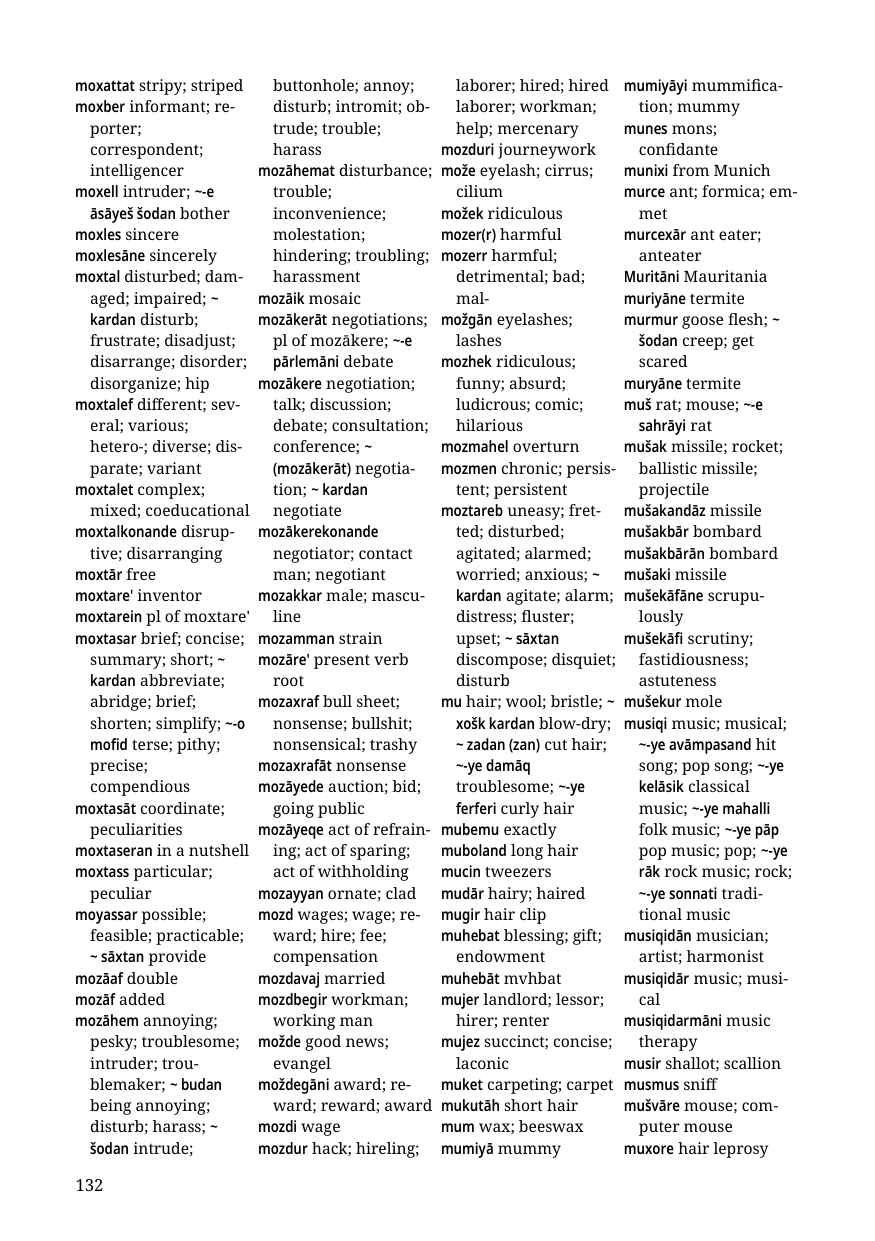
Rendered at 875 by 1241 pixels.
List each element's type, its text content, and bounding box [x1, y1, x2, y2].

text možek ridiculous [441, 202, 616, 224]
text mozākerekonande negotiat­or; contact man; ne­gotiant [258, 521, 433, 585]
text muket carpeting; carpet [441, 1074, 616, 1095]
text muš rat; mouse; ~-e sahrāyi rat [624, 394, 799, 436]
text murce ant; formica; em­met [624, 181, 799, 224]
text mozāyeqe act of refrain­ing; act of sparing; act of withhold­ing [258, 819, 433, 882]
text mušakbārān bombard [624, 542, 799, 564]
text mozakkar male; mascu­line [258, 585, 433, 627]
text mozākerāt negotiations; pl of mozākere; ~-e pārlemāni de­bate [258, 309, 433, 372]
text muhebāt mvhbat [441, 967, 616, 989]
text muboland long hair [441, 840, 616, 861]
text muriyāne termite [624, 287, 799, 309]
text mujez succinct; concise; la­conic [441, 1031, 616, 1074]
text mušekāfi scrutiny; fastidi­ousness; astuteness [624, 627, 799, 691]
text muxore hair leprosy [624, 1137, 799, 1159]
text murcexār ant eater; anteater [624, 224, 799, 266]
text možgān eyelashes; lashes [441, 309, 616, 351]
text mujer landlord; lessor; hirer; renter [441, 989, 616, 1031]
text buttonhole; an­noy; dis­turb; intromit; ob­trude; trouble; harass [258, 75, 433, 160]
text moxtalkonande disrup­tive; dis­arranging [75, 521, 250, 564]
text Muritāni Mauritania [624, 266, 799, 287]
text mozer(r) harmful [441, 224, 616, 245]
text mozāhem annoying; pesky; troublesome; in­truder; trou­blemaker; ~ budan being an­noying; disturb; harass; ~ šodan intrude; [75, 1010, 250, 1159]
text mozāaf double [75, 967, 250, 989]
text moxtalef different; sev­eral; vari­ous; hetero-; di­verse; dis­parate; variant [75, 394, 250, 479]
text mušakbār bombard [624, 521, 799, 542]
text mucin tweezers [441, 861, 616, 882]
text musiqi music; musical; ~-ye avāmpasand hit song; pop song; ~-ye kelāsik classical music; ~-ye mahalli folk mu­sic; ~-ye pāp pop music; pop; ~-ye rāk rock mu­sic; rock; ~-ye sonnati tradi­tional music [624, 712, 799, 925]
text mozdbegir workman; work­ing man [258, 989, 433, 1031]
text musiqidān musician; artist; harmonist [624, 925, 799, 967]
text moxtarein pl of moxtare' [75, 606, 250, 627]
text mozdi wage [258, 1116, 433, 1137]
text mušekur mole [624, 691, 799, 712]
text mušekāfāne scrupu­lously [624, 585, 799, 627]
text mukutāh short hair [441, 1095, 616, 1116]
text mozāik mosaic [258, 287, 433, 309]
text možde good news; evan­gel [258, 1031, 433, 1074]
text moxell intruder; ~-e āsāyeš šodan bother [75, 181, 250, 224]
text mozāf added [75, 989, 250, 1010]
text mozamman strain [258, 627, 433, 649]
text mu hair; wool; bristle; ~ xošk kardan blow-dry; ~ zadan (zan) cut hair; ~-ye damāq troublesome; ~-ye ferferi curly hair [441, 691, 616, 819]
text mudār hairy; haired [441, 882, 616, 904]
text moxtass particular; pecu­liar [75, 861, 250, 904]
text mozdavaj married [258, 967, 433, 989]
text moxtare' inventor [75, 585, 250, 606]
text moxber informant; re­porter; correspondent; intellig­encer [75, 96, 250, 181]
text mozayyan ornate; clad [258, 882, 433, 904]
text mozāhemat disturbance; trou­ble; inconvenience; molesta­tion; hindering; troubling; harassment [258, 160, 433, 287]
text mozaxraf bull sheet; non­sense; bullshit; nonsensic­al; trashy [258, 691, 433, 755]
text moxles sincere [75, 224, 250, 245]
text mumiyāyi mummifica­tion; mummy [624, 75, 799, 117]
text mozdur hack; hireling; [258, 1137, 433, 1159]
text mušak missile; rocket; bal­listic missile; projec­tile [624, 436, 799, 500]
text mozaxrafāt nonsense [258, 755, 433, 776]
text može eyelash; cirrus; cil­ium [441, 160, 616, 202]
text moxtal disturbed; dam­aged; impaired; ~ kardan dis­turb; frustrate; disadjust; disar­range; dis­order; dis­organize; hip [75, 266, 250, 394]
text muryāne termite [624, 372, 799, 394]
text moxlesāne sincerely [75, 245, 250, 266]
text mozduri journeywork [441, 139, 616, 160]
text mozd wages; wage; re­ward; hire; fee; compen­sation [258, 904, 433, 967]
text mušvāre mouse; com­puter mouse [624, 1095, 799, 1137]
text moxtasāt coordinate; pecu­liarities [75, 797, 250, 840]
text munes mons; confidante [624, 117, 799, 160]
text mozāyede auction; bid; go­ing public [258, 776, 433, 819]
text mubemu exactly [441, 819, 616, 840]
text munixi from Munich [624, 160, 799, 181]
text musir shallot; scallion [624, 1052, 799, 1074]
text moxtaseran in a nutshell [75, 840, 250, 861]
text mušaki missile [624, 564, 799, 585]
text mum wax; beeswax [441, 1116, 616, 1137]
text la­borer; hired; hired la­borer; work­man; help; mercenary [441, 75, 616, 139]
text mozerr harmful; detriment­al; bad; mal- [441, 245, 616, 309]
text moxattat stripy; striped [75, 75, 250, 96]
text musiqidarmāni music ther­apy [624, 1010, 799, 1052]
text moyassar possible; feasi­ble; practicable; ~ sāxtan pro­vide [75, 904, 250, 967]
text moxtasar brief; concise; sum­mary; short; ~ kardan abbre­viate; abridge; brief; shorten; simplify; ~-o mofid terse; pithy; pre­cise; compendious [75, 627, 250, 797]
text mozmahel overturn [441, 436, 616, 457]
text mozākere negotiation; talk; discussion; debate; con­sultation; conference; ~ (mozākerāt) negotia­tion; ~ kardan negotiate [258, 372, 433, 521]
text moxtalet complex; mixed; co­educational [75, 479, 250, 521]
text mumiyā mummy [441, 1137, 616, 1159]
text murmur goose flesh; ~ šodan creep; get scared [624, 309, 799, 372]
text musmus sniff [624, 1074, 799, 1095]
text musiqidār music; musi­cal [624, 967, 799, 1010]
text moždegāni award; re­ward; re­ward; award [258, 1074, 433, 1116]
text mušakandāz missile [624, 500, 799, 521]
text moztareb uneasy; fret­ted; dis­turbed; agitated; alarmed; worried; anx­ious; ~ kardan agitate; alarm; distress; flus­ter; upset; ~ sāxtan discom­pose; disquiet; disturb [441, 500, 616, 691]
text mozmen chronic; persis­tent; persistent [441, 457, 616, 500]
text moxtār free [75, 564, 250, 585]
text mozhek ridiculous; funny; ab­surd; ludicrous; comic; hilari­ous [441, 351, 616, 436]
text muhebat blessing; gift; en­dowment [441, 925, 616, 967]
text mozāre' present verb root [258, 649, 433, 691]
text mugir hair clip [441, 904, 616, 925]
